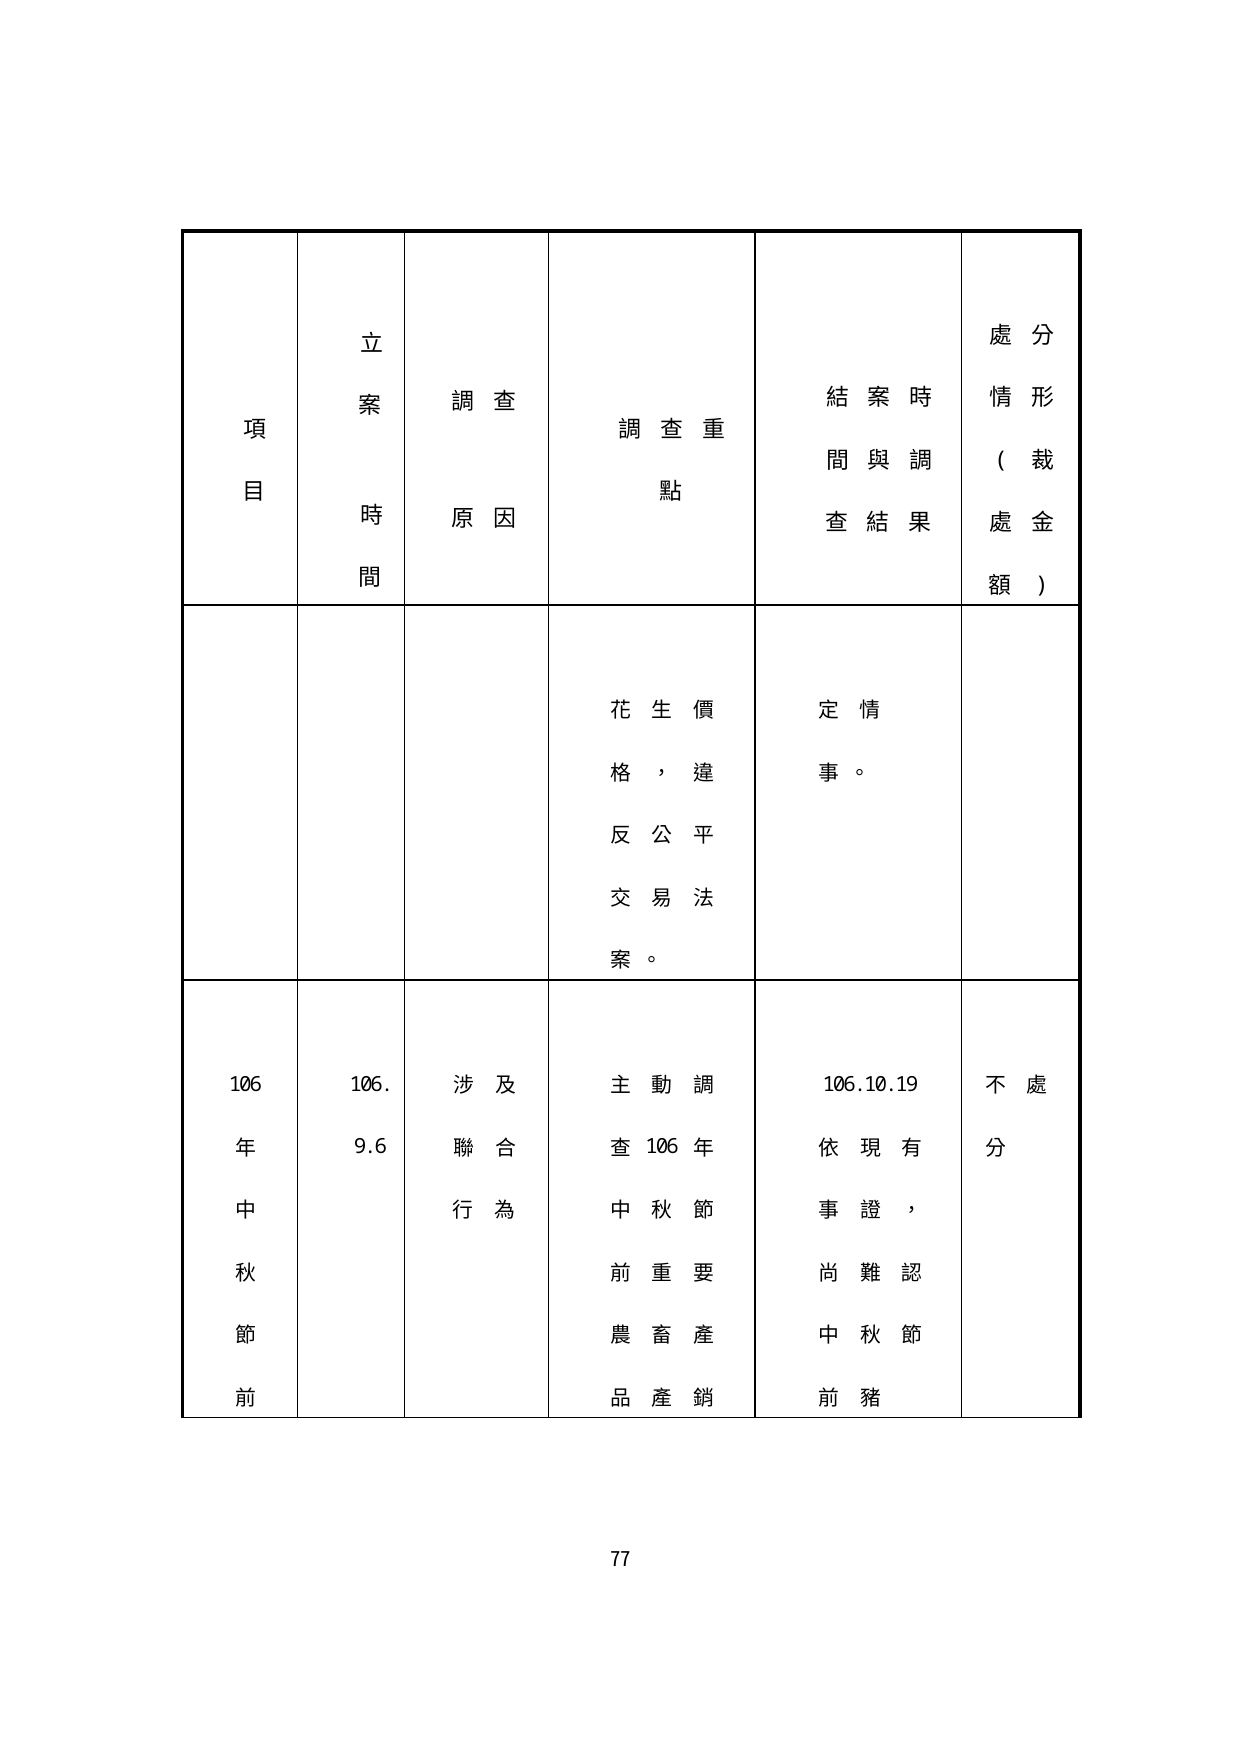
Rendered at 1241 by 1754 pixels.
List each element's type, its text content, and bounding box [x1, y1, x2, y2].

table_cell 106年中秋節前 [184, 981, 297, 1417]
table_header 調查 原因 [405, 233, 548, 604]
table_cell [184, 606, 297, 979]
table_cell 106.9.6 [298, 981, 404, 1417]
table_cell 106.10.19依現有事證，尚難認中秋節前豬 [756, 981, 961, 1417]
table_cell [298, 606, 404, 979]
table_cell 定情事。 [756, 606, 961, 979]
table_cell 主動調查106年中秋節前重要農畜產品產銷 [549, 981, 754, 1417]
table_cell [962, 606, 1078, 979]
table_header 調查重點 [549, 233, 754, 604]
table_cell 花生價格，違反公平交易法案。 [549, 606, 754, 979]
table_header 立案 時間 [298, 233, 404, 604]
table_cell [405, 606, 548, 979]
table_header 結案時間與調查結果 [756, 233, 961, 604]
table_cell 涉及聯合行為 [405, 981, 548, 1417]
table_cell 不處分 [962, 981, 1078, 1417]
table_header 項目 [184, 233, 297, 604]
table_header 處分情形(裁處金額) [962, 233, 1078, 604]
